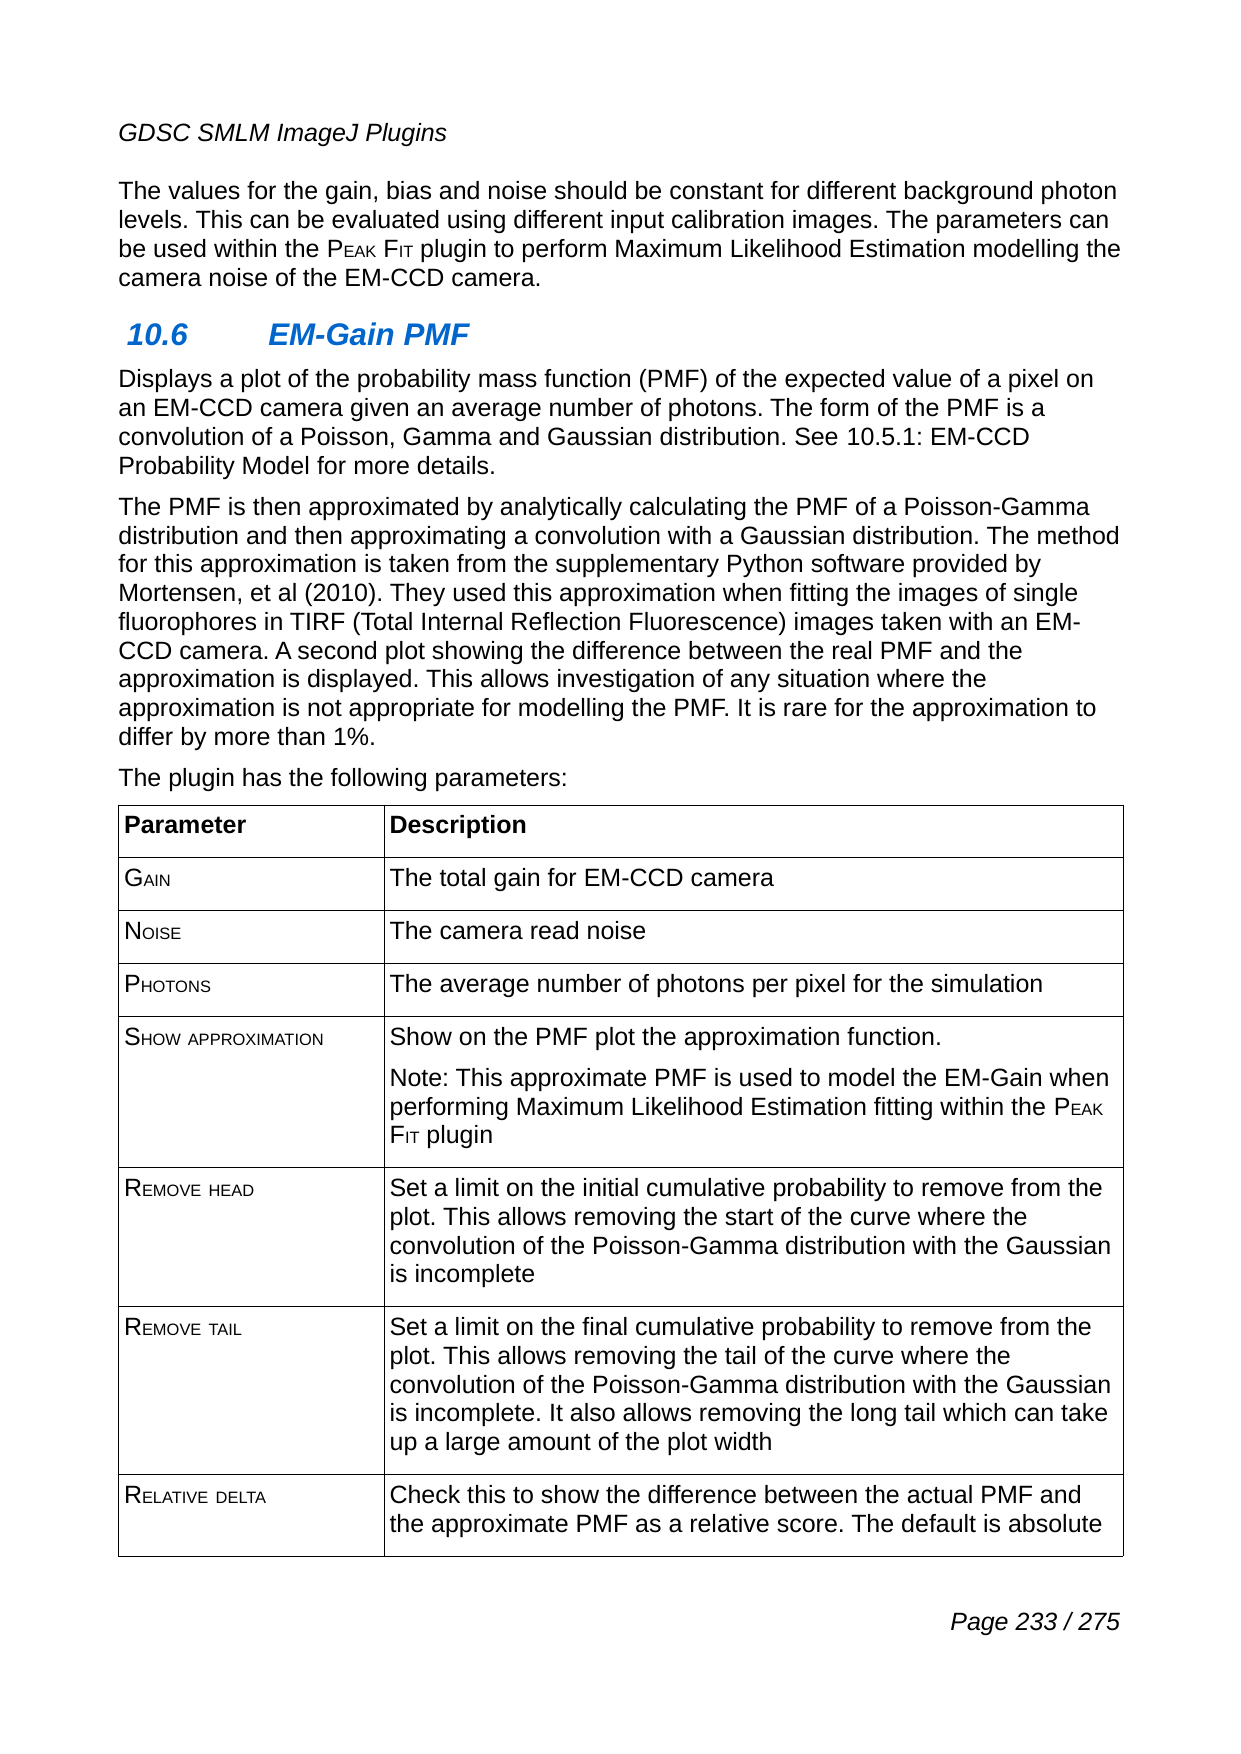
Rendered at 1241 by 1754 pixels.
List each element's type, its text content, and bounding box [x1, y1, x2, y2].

text The values for the gain, bias and noise should be constant for different background photon levels. This can be evaluated using different input calibration images. The parameters can be used within the Peak Fit plugin to perform Maximum Likelihood Estimation modelling the camera noise of the EM-CCD camera. [118, 176, 1122, 291]
table_cell Relative delta [119, 1475, 384, 1556]
table_header Parameter [119, 806, 384, 857]
table_cell Photons [119, 964, 384, 1016]
table_cell Show approximation [119, 1017, 384, 1167]
table_cell Check this to show the difference between the actual PMF and the approximate PMF as a relative score. The default is absolute [385, 1475, 1123, 1556]
table_cell Remove tail [119, 1307, 384, 1474]
table_cell The total gain for EM-CCD camera [385, 858, 1123, 910]
table_cell The camera read noise [385, 911, 1123, 963]
text The plugin has the following parameters: [118, 763, 1122, 792]
table_cell Noise [119, 911, 384, 963]
subtitle EM-Gain PMF [118, 316, 1122, 352]
table_cell Show on the PMF plot the approximation function. Note: This approximate PMF is used to model the EM-Gain when performing Maximum Likelihood Estimation fitting within the Peak Fit plugin [385, 1017, 1123, 1167]
table_cell The average number of photons per pixel for the simulation [385, 964, 1123, 1016]
table_cell Set a limit on the initial cumulative probability to remove from the plot. This allows removing the start of the curve where the convolution of the Poisson-Gamma distribution with the Gaussian is incomplete [385, 1168, 1123, 1306]
table_cell Gain [119, 858, 384, 910]
table_cell Set a limit on the final cumulative probability to remove from the plot. This allows removing the tail of the curve where the convolution of the Poisson-Gamma distribution with the Gaussian is incomplete. It also allows removing the long tail which can take up a large amount of the plot width [385, 1307, 1123, 1474]
text The PMF is then approximated by analytically calculating the PMF of a Poisson-Gamma distribution and then approximating a convolution with a Gaussian distribution. The method for this approximation is taken from the supplementary Python software provided by Mortensen, et al (2010). They used this approximation when fitting the images of single fluorophores in TIRF (Total Internal Reflection Fluorescence) images taken with an EM-CCD camera. A second plot showing the difference between the real PMF and the approximation is displayed. This allows investigation of any situation where the approximation is not appropriate for modelling the PMF. It is rare for the approximation to differ by more than 1%. [118, 492, 1122, 751]
text Displays a plot of the probability mass function (PMF) of the expected value of a pixel on an EM-CCD camera given an average number of photons. The form of the PMF is a convolution of a Poisson, Gamma and Gaussian distribution. See 10.5.1: EM-CCD Probability Model for more details. [118, 364, 1122, 479]
table_header Description [385, 806, 1123, 857]
table_cell Remove head [119, 1168, 384, 1306]
